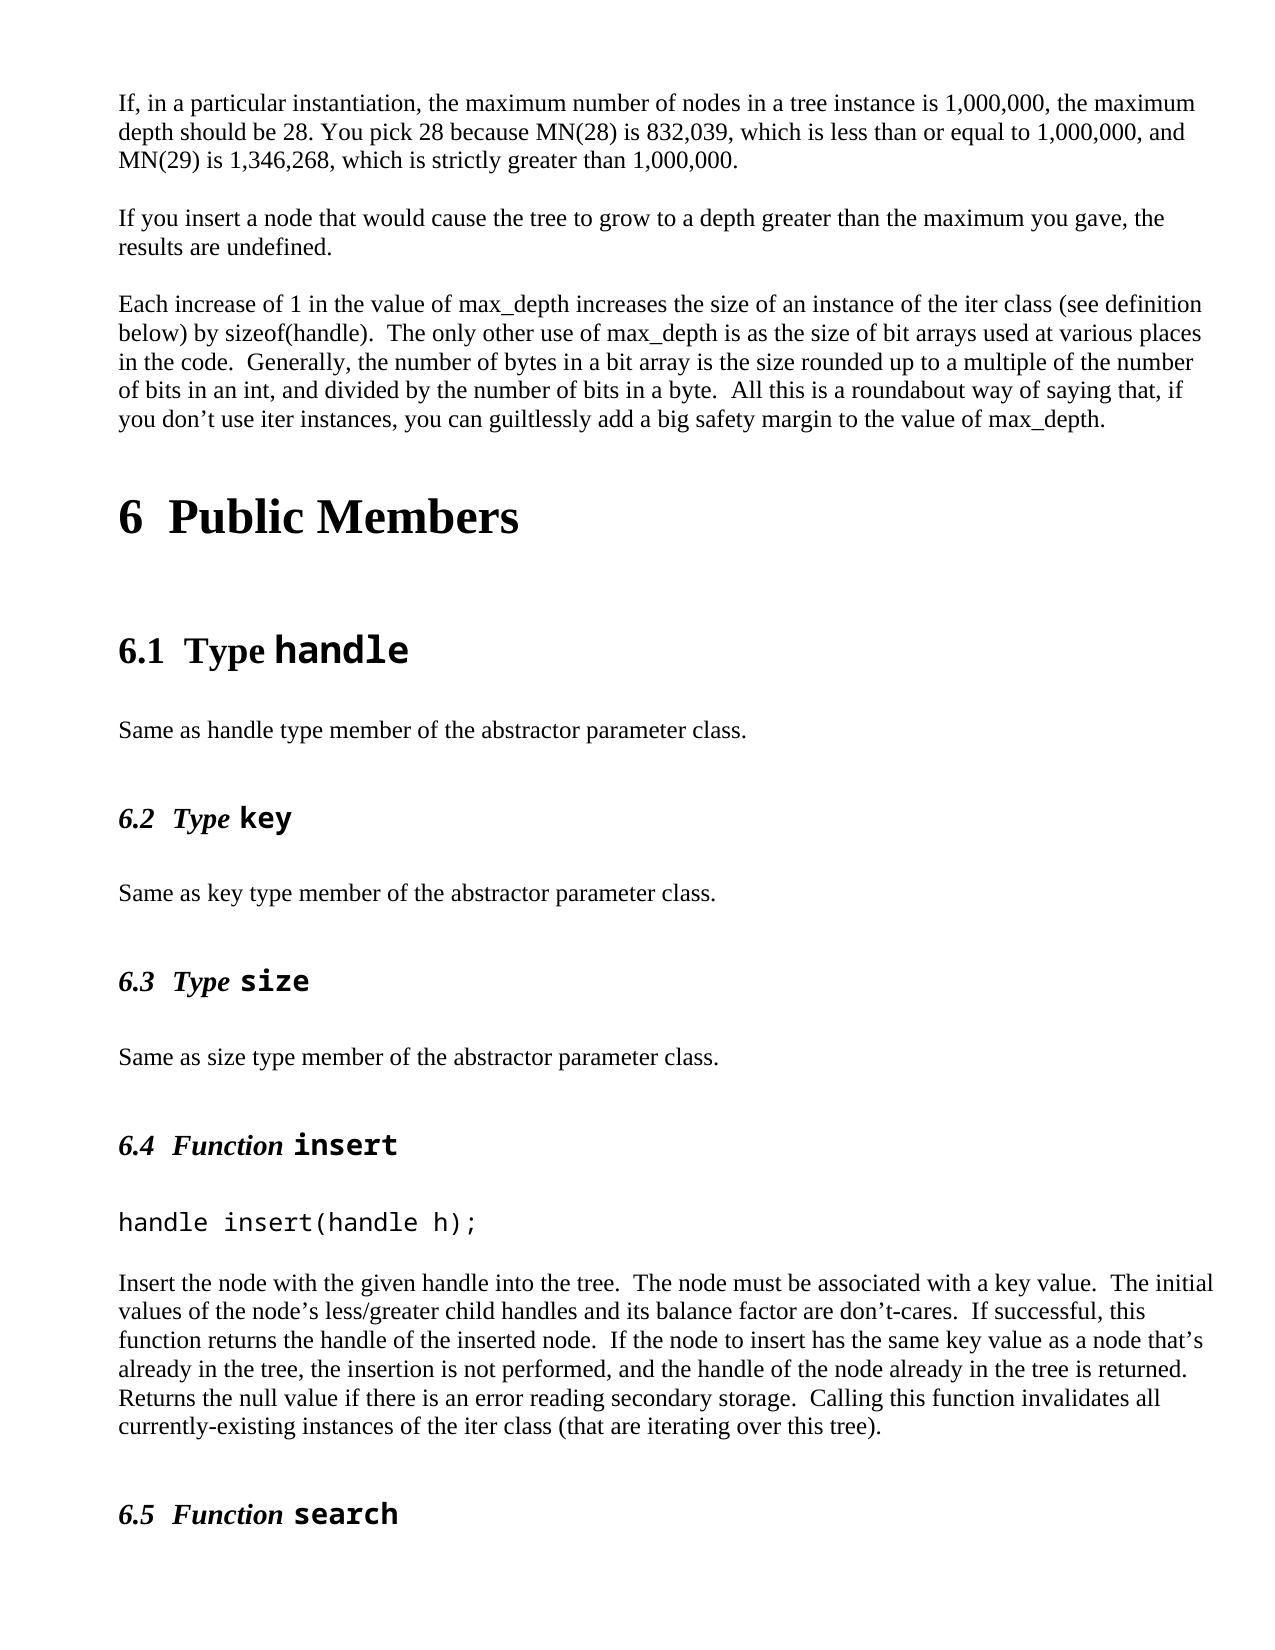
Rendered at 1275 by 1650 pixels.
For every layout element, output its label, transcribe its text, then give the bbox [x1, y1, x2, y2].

text Same as size type member of the abstractor parameter class. [118, 1042, 1216, 1070]
text If you insert a node that would cause the tree to grow to a depth greater than the maximum you gave, the results are undefined. [118, 203, 1216, 260]
subtitle 6.5 Function search [118, 1490, 1216, 1533]
subtitle 6.1 Type handle [118, 623, 1216, 674]
text Each increase of 1 in the value of max_depth increases the size of an instance of the iter class (see definition below) by sizeof(handle). The only other use of max_depth is as the size of bit arrays used at various places in the code. Generally, the number of bytes in a bit array is the size rounded up to a multiple of the number of bits in an int, and divided by the number of bits in a byte. All this is a roundabout way of saying that, if you don’t use iter instances, you can guiltlessly add a big safety margin to the value of max_depth. [118, 289, 1216, 433]
subtitle 6 Public Members [118, 487, 1216, 544]
text Same as handle type member of the abstractor parameter class. [118, 715, 1216, 744]
subtitle 6.4 Function insert [118, 1120, 1216, 1163]
text If, in a particular instantiation, the maximum number of nodes in a tree instance is 1,000,000, the maximum depth should be 28. You pick 28 because MN(28) is 832,039, which is less than or equal to 1,000,000, and MN(29) is 1,346,268, which is strictly greater than 1,000,000. [118, 88, 1216, 174]
subtitle 6.2 Type key [118, 794, 1216, 837]
text Same as key type member of the abstractor parameter class. [118, 878, 1216, 907]
text Insert the node with the given handle into the tree. The node must be associated with a key value. The initial values of the node’s less/greater child handles and its balance factor are don’t-cares. If successful, this function returns the handle of the inserted node. If the node to insert has the same key value as a node that’s already in the tree, the insertion is not performed, and the handle of the node already in the tree is returned. Returns the null value if there is an error reading secondary storage. Calling this function invalidates all currently-existing instances of the iter class (that are iterating over this tree). [118, 1268, 1216, 1440]
text handle insert(handle h); [118, 1205, 1216, 1239]
subtitle 6.3 Type size [118, 957, 1216, 1000]
